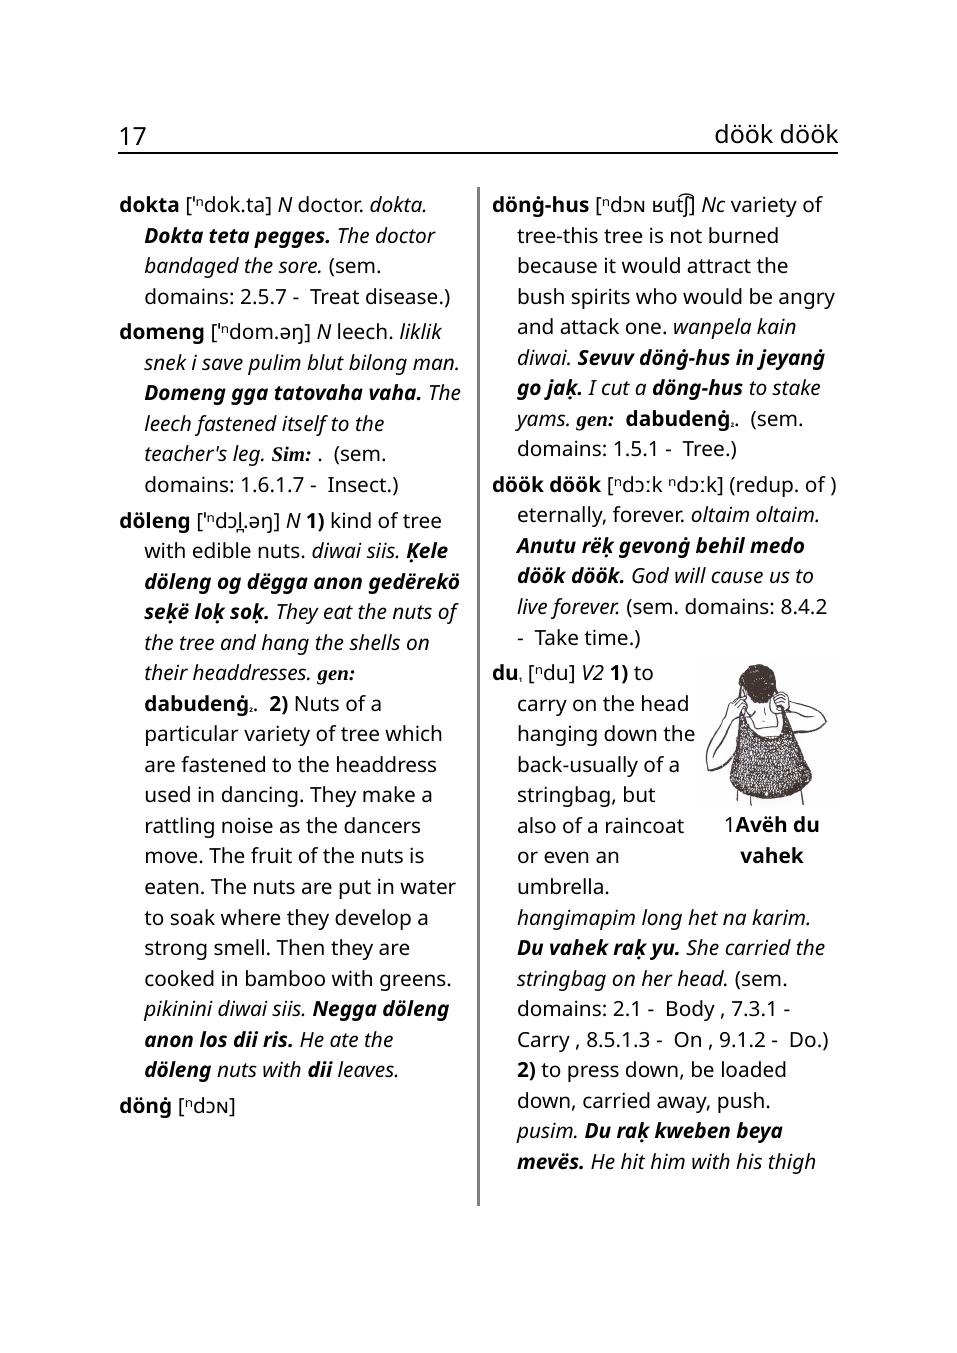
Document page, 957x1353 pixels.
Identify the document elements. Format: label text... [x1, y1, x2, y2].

text döök döök [ⁿdɔːk ⁿdɔːk] (redup. of ) eternally, forever. oltaim oltaim. Anutu rëḳ gevonġ behil medo döök döök. God will cause us to live forever. (sem. domains: 8.4.2 - Take time.) [492, 467, 837, 655]
text domeng [ˈⁿdom.əŋ] N leech. liklik snek i save pulim blut bilong man. Domeng gga tatovaha vaha. The leech fastened itself to the teacher's leg. Sim: . (sem. domains: 1.6.1.7 - Insect.) [119, 314, 465, 503]
text dönġ-hus [ⁿdɔɴ ʁut͡ʃ] Nc variety of tree-this tree is not burned because it would attract the bush spirits who would be angry and attack one. wanpela kain diwai. Sevuv dönġ-hus in jeyanġ go jaḳ. I cut a döng-hus to stake yams. gen: dabudenġ2. (sem. domains: 1.5.1 - Tree.) [492, 188, 837, 467]
text 1Avëh du vahek [706, 809, 837, 874]
picture [696, 658, 839, 809]
text dönġ [ⁿdɔɴ] [119, 1088, 465, 1123]
text du1 [ⁿdu] V2 1) to carry on the head hanging down the back-usually of a stringbag, but also of a raincoat or even an umbrella. hangimapim long het na karim. Du vahek raḳ yu. She carried the stringbag on her head. (sem. domains: 2.1 - Body , 7.3.1 - Carry , 8.5.1.3 - On , 9.1.2 - Do.) 2) to press down, be loaded down, carried away, push. pusim. Du raḳ kweben beya mevës. He hit him with his thigh [492, 655, 837, 1179]
text döleng [ˈⁿdɔl̪.əŋ] N 1) kind of tree with edible nuts. diwai siis. Ḳele döleng og dëgga anon gedërekö seḳë loḳ soḳ. They eat the nuts of the tree and hang the shells on their headdresses. gen: dabudenġ2. 2) Nuts of a particular variety of tree which are fastened to the headdress used in dancing. They make a rattling noise as the dancers move. The fruit of the nuts is eaten. The nuts are put in water to soak where they develop a strong smell. Then they are cooked in bamboo with greens. pikinini diwai siis. Negga döleng anon los dii ris. He ate the döleng nuts with dii leaves. [119, 503, 465, 1088]
text dokta [ˈⁿdok.ta] N doctor. dokta. Dokta teta pegges. The doctor bandaged the sore. (sem. domains: 2.5.7 - Treat disease.) [119, 188, 465, 314]
